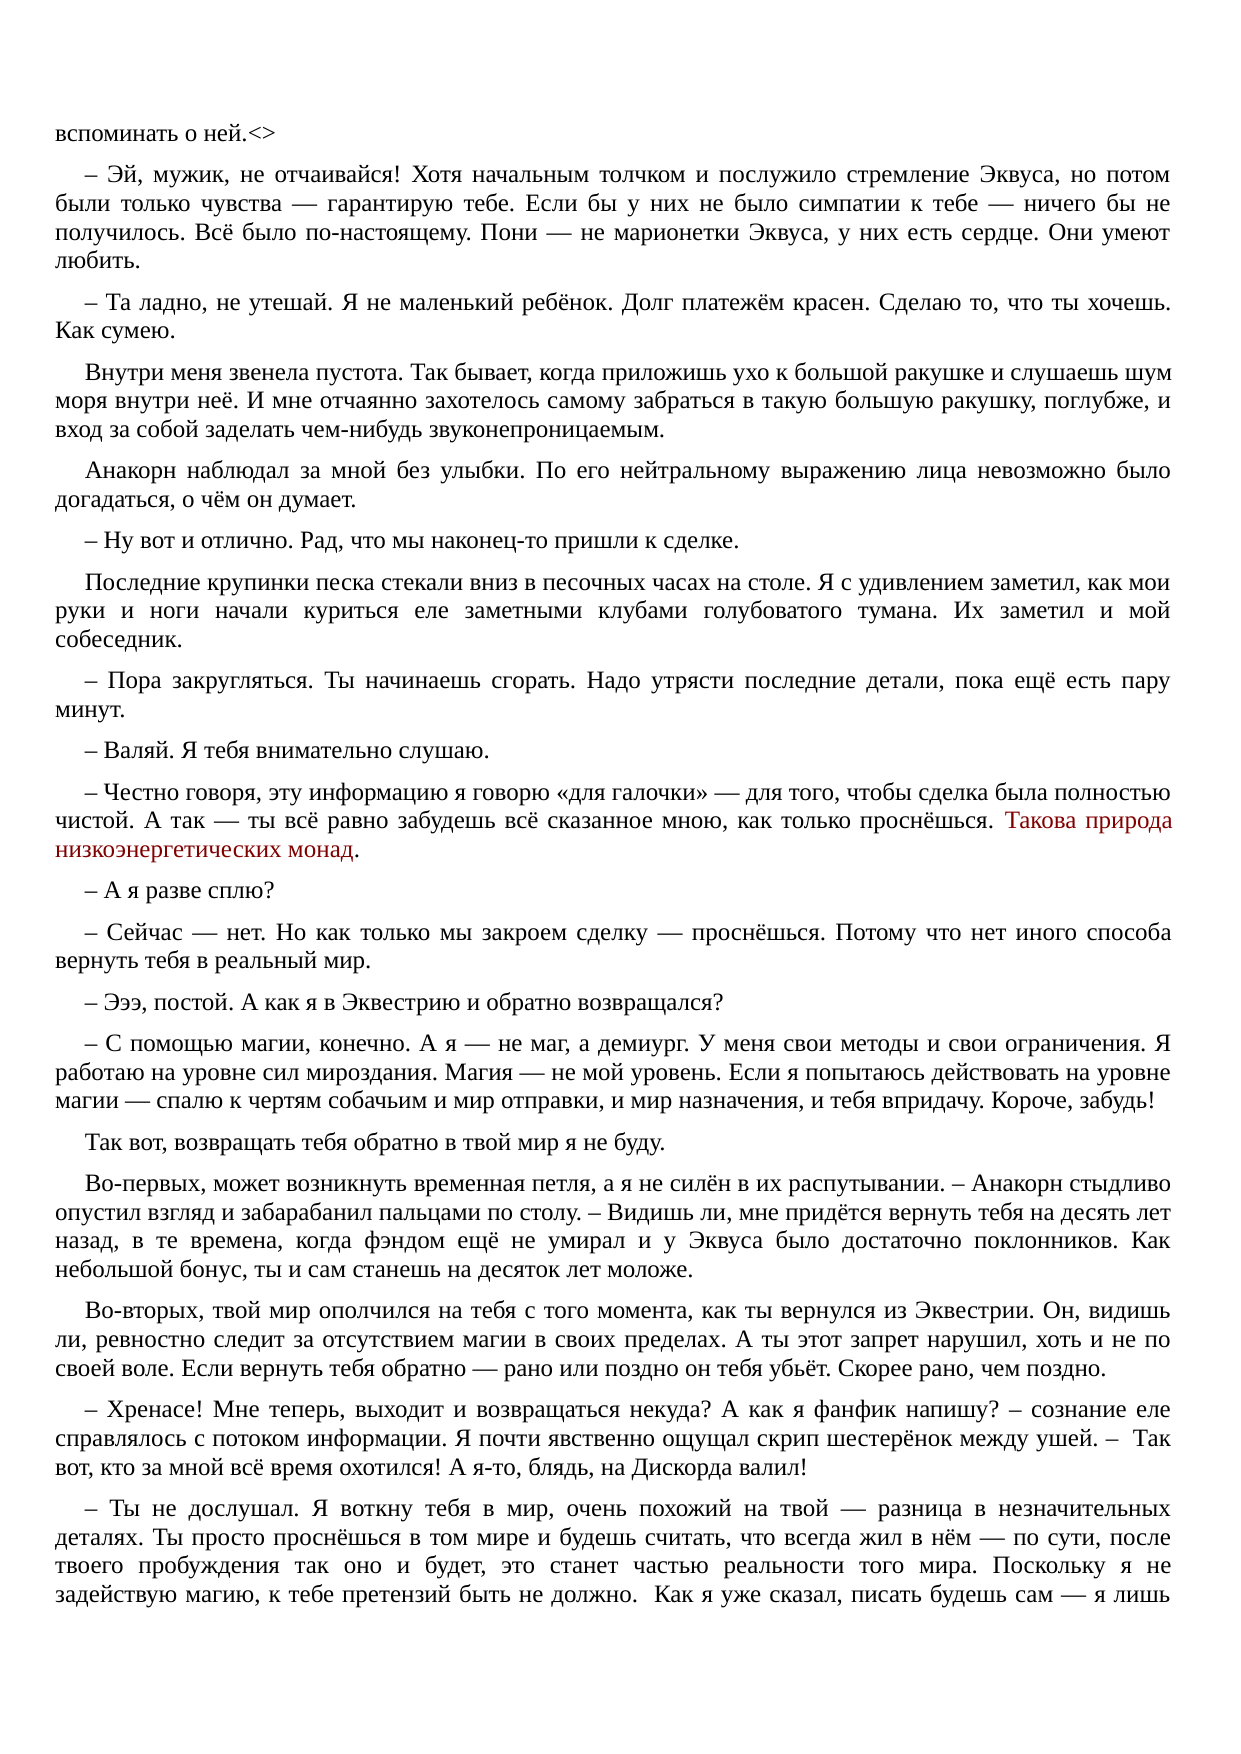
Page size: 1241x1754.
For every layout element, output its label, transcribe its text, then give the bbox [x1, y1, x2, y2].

text Анакорн наблюдал за мной без улыбки. По его нейтральному выражению лица невозможно было догадаться, о чём он думает. [55, 456, 1172, 513]
text – С помощью магии, конечно. А я — не маг, а демиург. У меня свои методы и свои ограничения. Я работаю на уровне сил мироздания. Магия — не мой уровень. Если я попытаюсь действовать на уровне магии — спалю к чертям собачьим и мир отправки, и мир назначения, и тебя впридачу. Короче, забудь! [55, 1028, 1172, 1114]
text – Честно говоря, эту информацию я говорю «для галочки» — для того, чтобы сделка была полностью чистой. А так — ты всё равно забудешь всё сказанное мною, как только проснёшься. Такова природа низкоэнергетических монад. [55, 777, 1172, 863]
text Последние крупинки песка стекали вниз в песочных часах на столе. Я с удивлением заметил, как мои руки и ноги начали куриться еле заметными клубами голубоватого тумана. Их заметил и мой собеседник. [55, 567, 1172, 653]
text – Валяй. Я тебя внимательно слушаю. [55, 736, 1172, 764]
text – А я разве сплю? [55, 876, 1172, 904]
text – Та ладно, не утешай. Я не маленький ребёнок. Долг платежём красен. Сделаю то, что ты хочешь. Как сумею. [55, 287, 1172, 344]
text – Ну вот и отлично. Рад, что мы наконец-то пришли к сделке. [55, 526, 1172, 554]
text вспоминать о ней.<> [55, 118, 1172, 147]
text Внутри меня звенела пустота. Так бывает, когда приложишь ухо к большой ракушке и слушаешь шум моря внутри неё. И мне отчаянно захотелось самому забраться в такую большую ракушку, поглубже, и вход за собой заделать чем-нибудь звуконепроницаемым. [55, 357, 1172, 443]
text Во-вторых, твой мир ополчился на тебя с того момента, как ты вернулся из Эквестрии. Он, видишь ли, ревностно следит за отсутствием магии в своих пределах. А ты этот запрет нарушил, хоть и не по своей воле. Если вернуть тебя обратно — рано или поздно он тебя убьёт. Скорее рано, чем поздно. [55, 1296, 1172, 1382]
text – Эй, мужик, не отчаивайся! Хотя начальным толчком и послужило стремление Эквуса, но потом были только чувства — гарантирую тебе. Если бы у них не было симпатии к тебе — ничего бы не получилось. Всё было по-настоящему. Пони — не марионетки Эквуса, у них есть сердце. Они умеют любить. [55, 159, 1172, 274]
text – Эээ, постой. А как я в Эквестрию и обратно возвращался? [55, 987, 1172, 1016]
text – Хренасе! Мне теперь, выходит и возвращаться некуда? А как я фанфик напишу? – сознание еле справлялось с потоком информации. Я почти явственно ощущал скрип шестерёнок между ушей. – Так вот, кто за мной всё время охотился! А я-то, блядь, на Дискорда валил! [55, 1394, 1172, 1481]
text Во-первых, может возникнуть временная петля, а я не силён в их распутывании. – Анакорн стыдливо опустил взгляд и забарабанил пальцами по столу. – Видишь ли, мне придётся вернуть тебя на десять лет назад, в те времена, когда фэндом ещё не умирал и у Эквуса было достаточно поклонников. Как небольшой бонус, ты и сам станешь на десяток лет моложе. [55, 1168, 1172, 1283]
text Так вот, возвращать тебя обратно в твой мир я не буду. [55, 1127, 1172, 1156]
text – Ты не дослушал. Я воткну тебя в мир, очень похожий на твой — разница в незначительных деталях. Ты просто проснёшься в том мире и будешь считать, что всегда жил в нём — по сути, после твоего пробуждения так оно и будет, это станет частью реальности того мира. Поскольку я не задействую магию, к тебе претензий быть не должно. Как я уже сказал, писать будешь сам — я лишь [55, 1493, 1172, 1608]
text – Пора закругляться. Ты начинаешь сгорать. Надо утрясти последние детали, пока ещё есть пару минут. [55, 666, 1172, 723]
text – Сейчас — нет. Но как только мы закроем сделку — проснёшься. Потому что нет иного способа вернуть тебя в реальный мир. [55, 917, 1172, 974]
